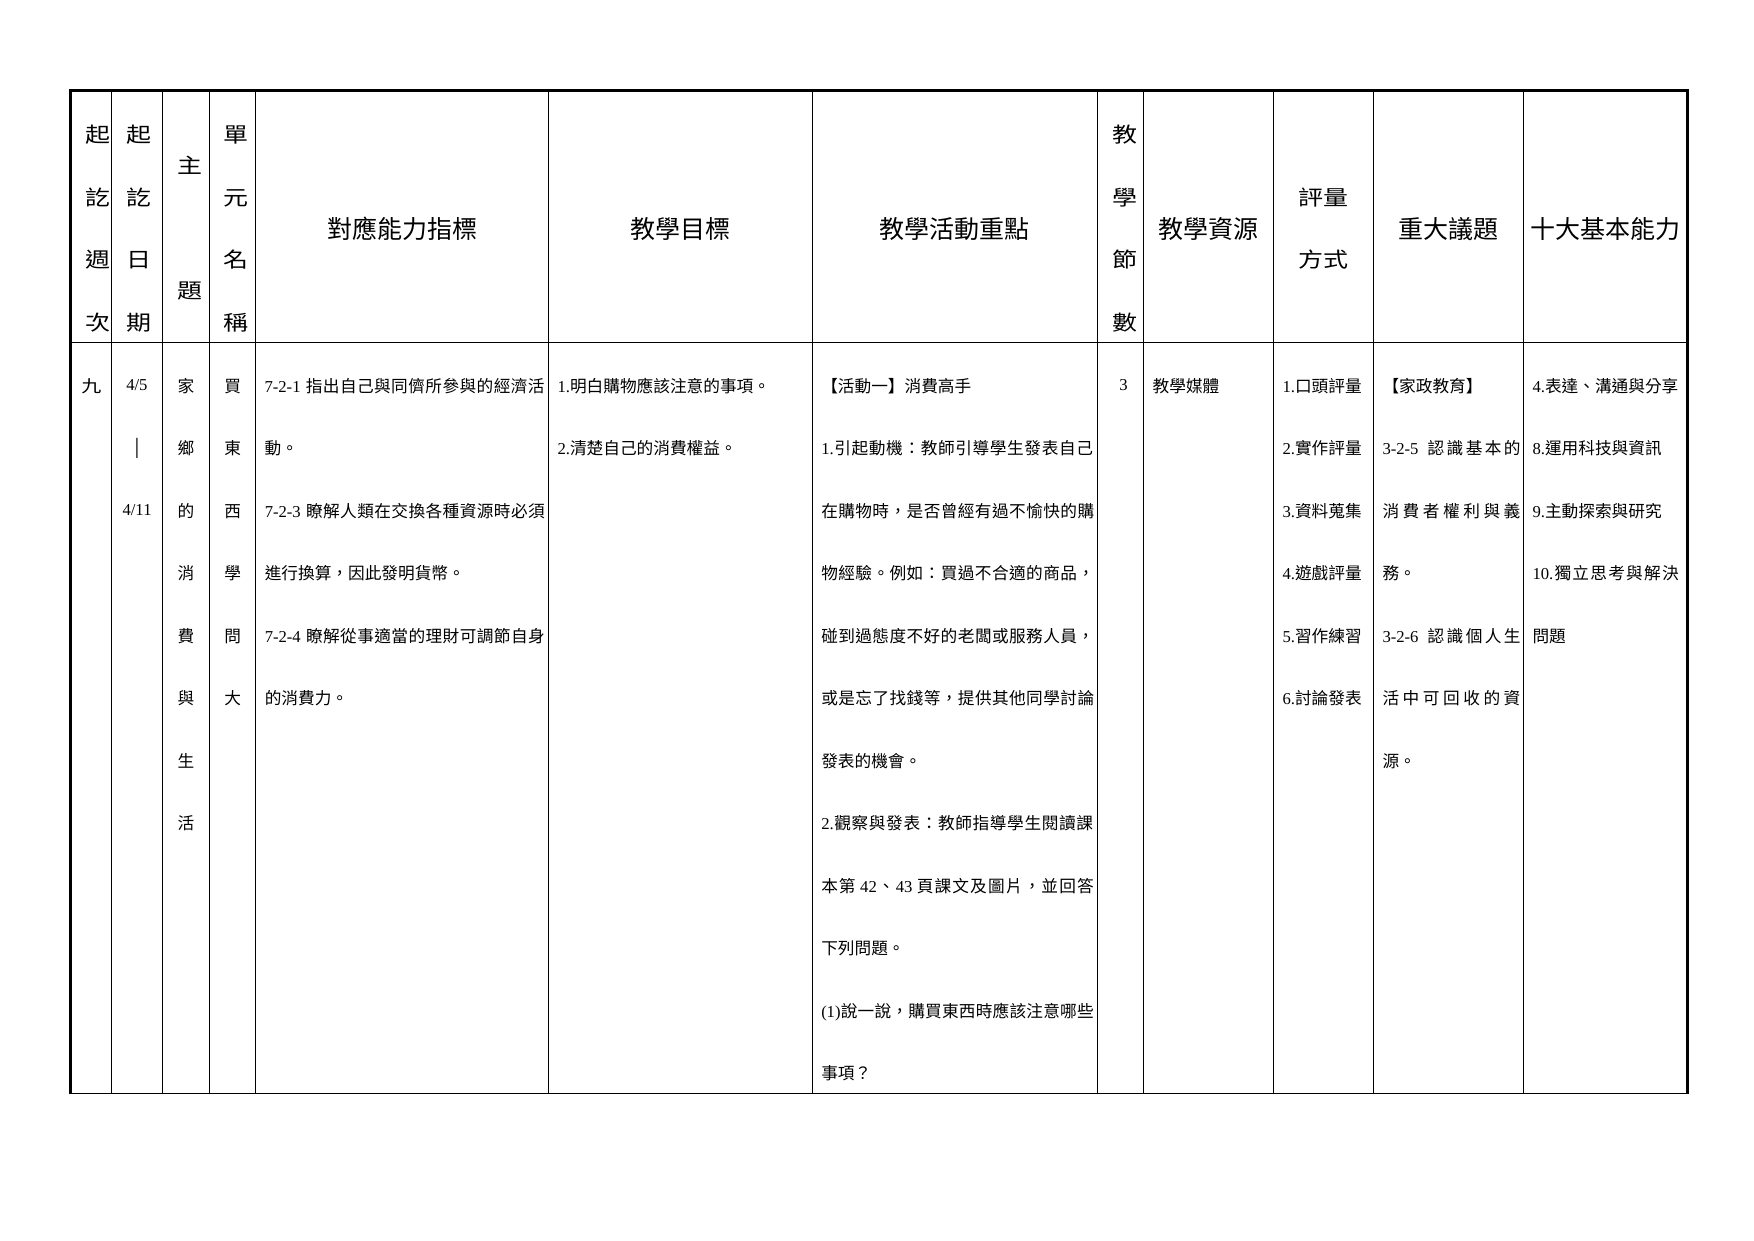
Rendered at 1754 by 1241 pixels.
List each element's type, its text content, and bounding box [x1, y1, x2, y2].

table_header 主 題 [163, 92, 209, 342]
table_header 教學目標 [549, 92, 812, 342]
table_cell 買東西學問大 [210, 343, 255, 1093]
table_cell 【活動一】消費高手 1.引起動機：教師引導學生發表自己在購物時，是否曾經有過不愉快的購物經驗。例如：買過不合適的商品，碰到過態度不好的老闆或服務人員，或是忘了找錢等，提供其他同學討論發表的機會。 2.觀察與發表：教師指導學生閱讀課本第42、43頁課文及圖片，並回答下列問題。 (1)說一說，購買東西時應該注意哪些事項？ [813, 343, 1097, 1093]
table_cell 家鄉的消費與生活 [163, 343, 209, 1093]
table_cell 1.明白購物應該注意的事項。 2.清楚自己的消費權益。 [549, 343, 812, 1093]
table_header 單元名稱 [210, 92, 255, 342]
table_cell 4/5 │ 4/11 [112, 343, 162, 1093]
table_header 起訖週次 [72, 92, 111, 342]
table_header 起訖日期 [112, 92, 162, 342]
table_cell 教學媒體 [1144, 343, 1273, 1093]
table_header 對應能力指標 [256, 92, 548, 342]
table_header 評量方式 [1274, 92, 1373, 342]
table_cell 九 [72, 343, 111, 1093]
table_cell 7-2-1 指出自己與同儕所參與的經濟活動。 7-2-3 瞭解人類在交換各種資源時必須進行換算，因此發明貨幣。 7-2-4 瞭解從事適當的理財可調節自身的消費力。 [256, 343, 548, 1093]
table_header 教學節數 [1098, 92, 1143, 342]
table_cell 3 [1098, 343, 1143, 1093]
table_cell 1.口頭評量 2.實作評量 3.資料蒐集 4.遊戲評量 5.習作練習 6.討論發表 [1274, 343, 1373, 1093]
table_header 教學資源 [1144, 92, 1273, 342]
table_header 十大基本能力 [1524, 92, 1686, 342]
table_header 重大議題 [1374, 92, 1523, 342]
table_cell 4.表達、溝通與分享 8.運用科技與資訊 9.主動探索與研究 10.獨立思考與解決問題 [1524, 343, 1686, 1093]
table_cell 【家政教育】 3-2-5 認識基本的消費者權利與義務。 3-2-6 認識個人生活中可回收的資源。 [1374, 343, 1523, 1093]
table_header 教學活動重點 [813, 92, 1097, 342]
